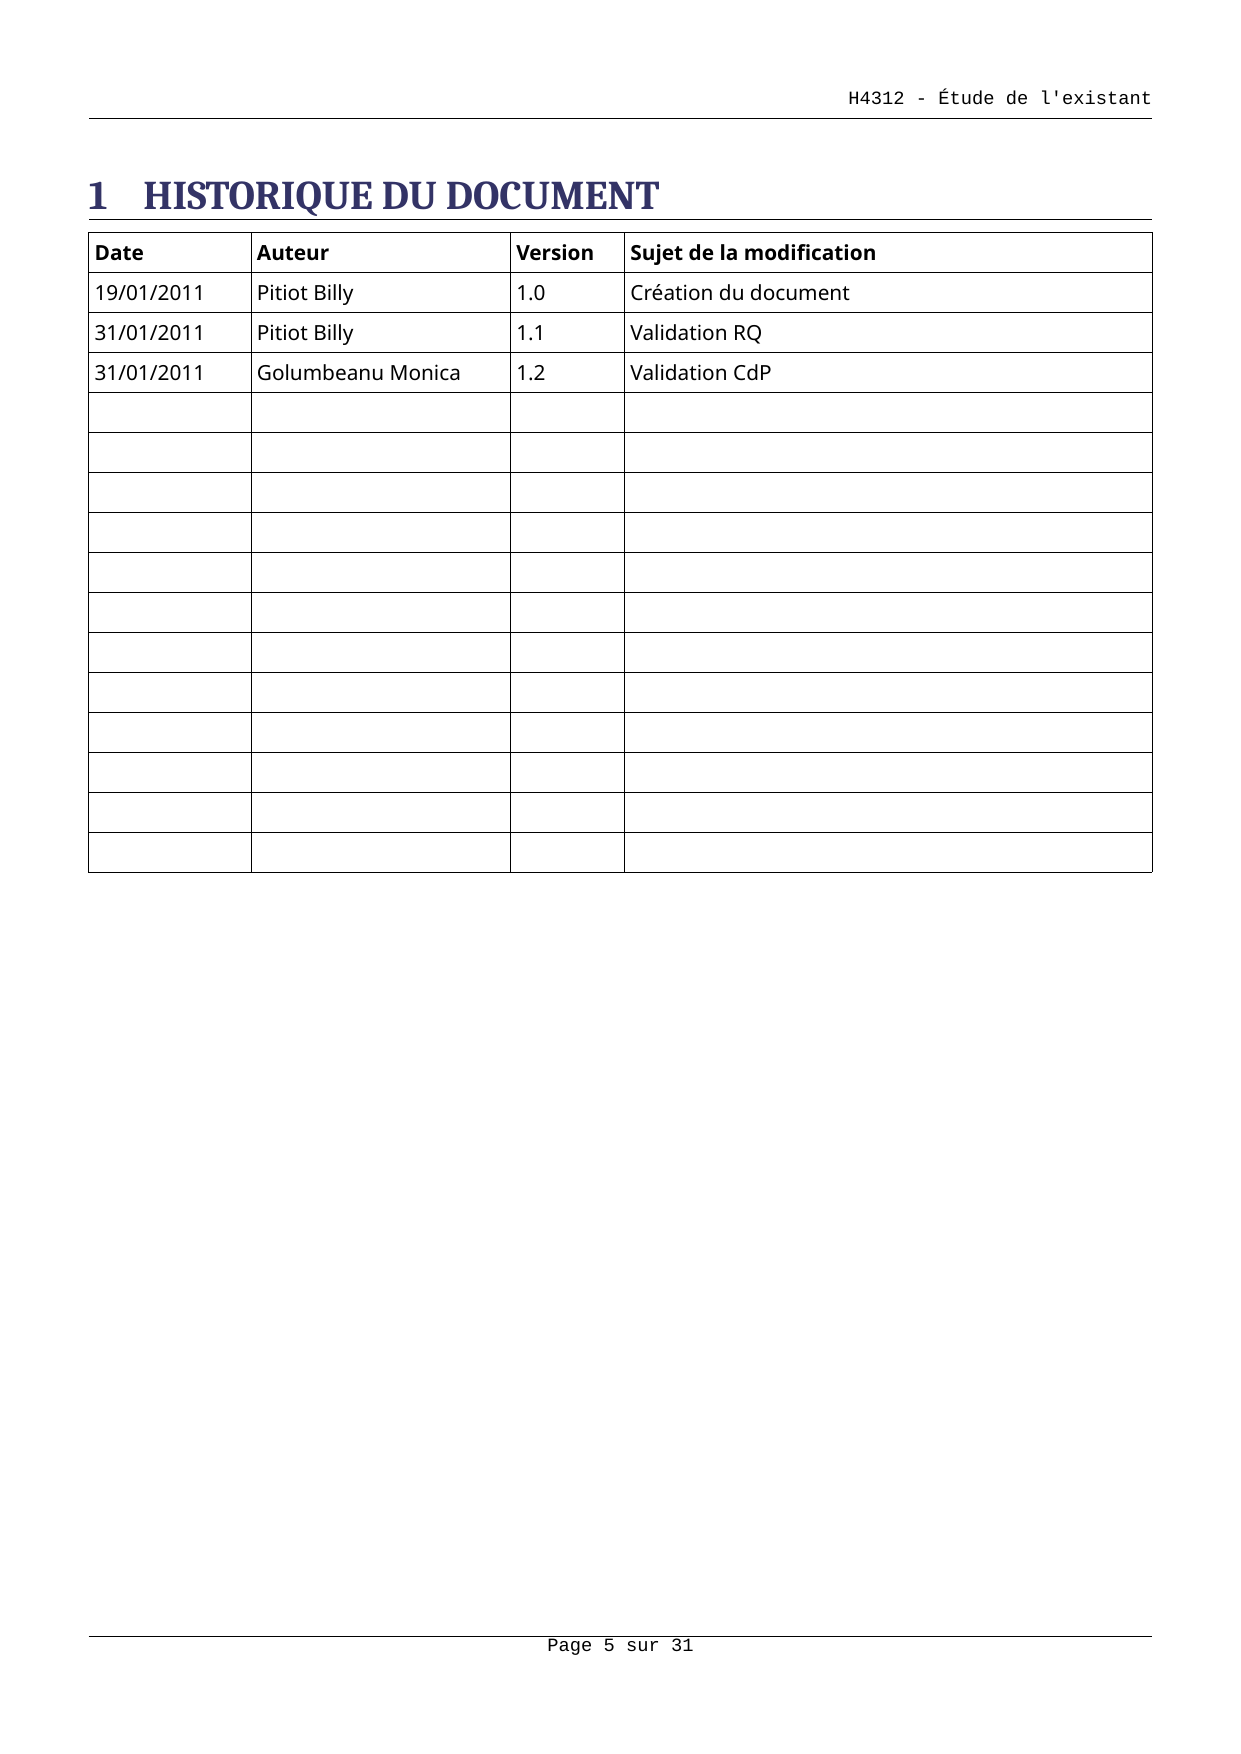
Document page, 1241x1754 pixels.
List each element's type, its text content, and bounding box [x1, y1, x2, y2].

table_cell 1.2 [511, 353, 624, 392]
table_cell [252, 513, 510, 552]
table_cell [89, 593, 251, 632]
table_cell 31/01/2011 [89, 353, 251, 392]
table_cell [625, 753, 1152, 792]
table_cell [89, 633, 251, 672]
table_cell [511, 673, 624, 712]
table_cell 31/01/2011 [89, 313, 251, 352]
table_cell [89, 473, 251, 512]
table_cell 19/01/2011 [89, 273, 251, 312]
table_cell Pitiot Billy [252, 273, 510, 312]
table_cell [89, 673, 251, 712]
table_cell [511, 473, 624, 512]
table_cell [511, 433, 624, 472]
table_cell [89, 713, 251, 752]
table_cell Création du document [625, 273, 1152, 312]
table_cell [511, 793, 624, 832]
table_cell [511, 553, 624, 592]
table_cell [89, 513, 251, 552]
table_cell [511, 833, 624, 872]
table_cell [89, 433, 251, 472]
table_cell [252, 713, 510, 752]
table_cell [625, 513, 1152, 552]
table_cell Validation CdP [625, 353, 1152, 392]
table_cell [511, 753, 624, 792]
table_cell [625, 633, 1152, 672]
table_cell [625, 553, 1152, 592]
table_cell Validation RQ [625, 313, 1152, 352]
table_cell [89, 393, 251, 432]
table_cell [511, 393, 624, 432]
table_cell 1.1 [511, 313, 624, 352]
table_cell [252, 833, 510, 872]
table_cell [625, 713, 1152, 752]
table_cell Pitiot Billy [252, 313, 510, 352]
table_cell [511, 633, 624, 672]
table_cell [252, 473, 510, 512]
table_cell [625, 473, 1152, 512]
table_cell [252, 393, 510, 432]
table_cell 1.0 [511, 273, 624, 312]
table_cell [89, 553, 251, 592]
table_header Auteur [252, 233, 510, 272]
subtitle Historique du document [88, 172, 1152, 219]
table_header Sujet de la modification [625, 233, 1152, 272]
table_cell [252, 593, 510, 632]
table_cell [511, 713, 624, 752]
table_cell [511, 513, 624, 552]
table_cell [252, 673, 510, 712]
table_cell Golumbeanu Monica [252, 353, 510, 392]
table_header Version [511, 233, 624, 272]
table_cell [252, 633, 510, 672]
table_cell [252, 433, 510, 472]
table_cell [89, 793, 251, 832]
table_cell [89, 833, 251, 872]
table_cell [252, 553, 510, 592]
table_cell [511, 593, 624, 632]
table_cell [252, 753, 510, 792]
table_cell [625, 393, 1152, 432]
table_cell [252, 793, 510, 832]
table_cell [625, 433, 1152, 472]
table_cell [625, 593, 1152, 632]
table_cell [625, 833, 1152, 872]
table_cell [625, 673, 1152, 712]
table_header Date [89, 233, 251, 272]
table_cell [625, 793, 1152, 832]
table_cell [89, 753, 251, 792]
